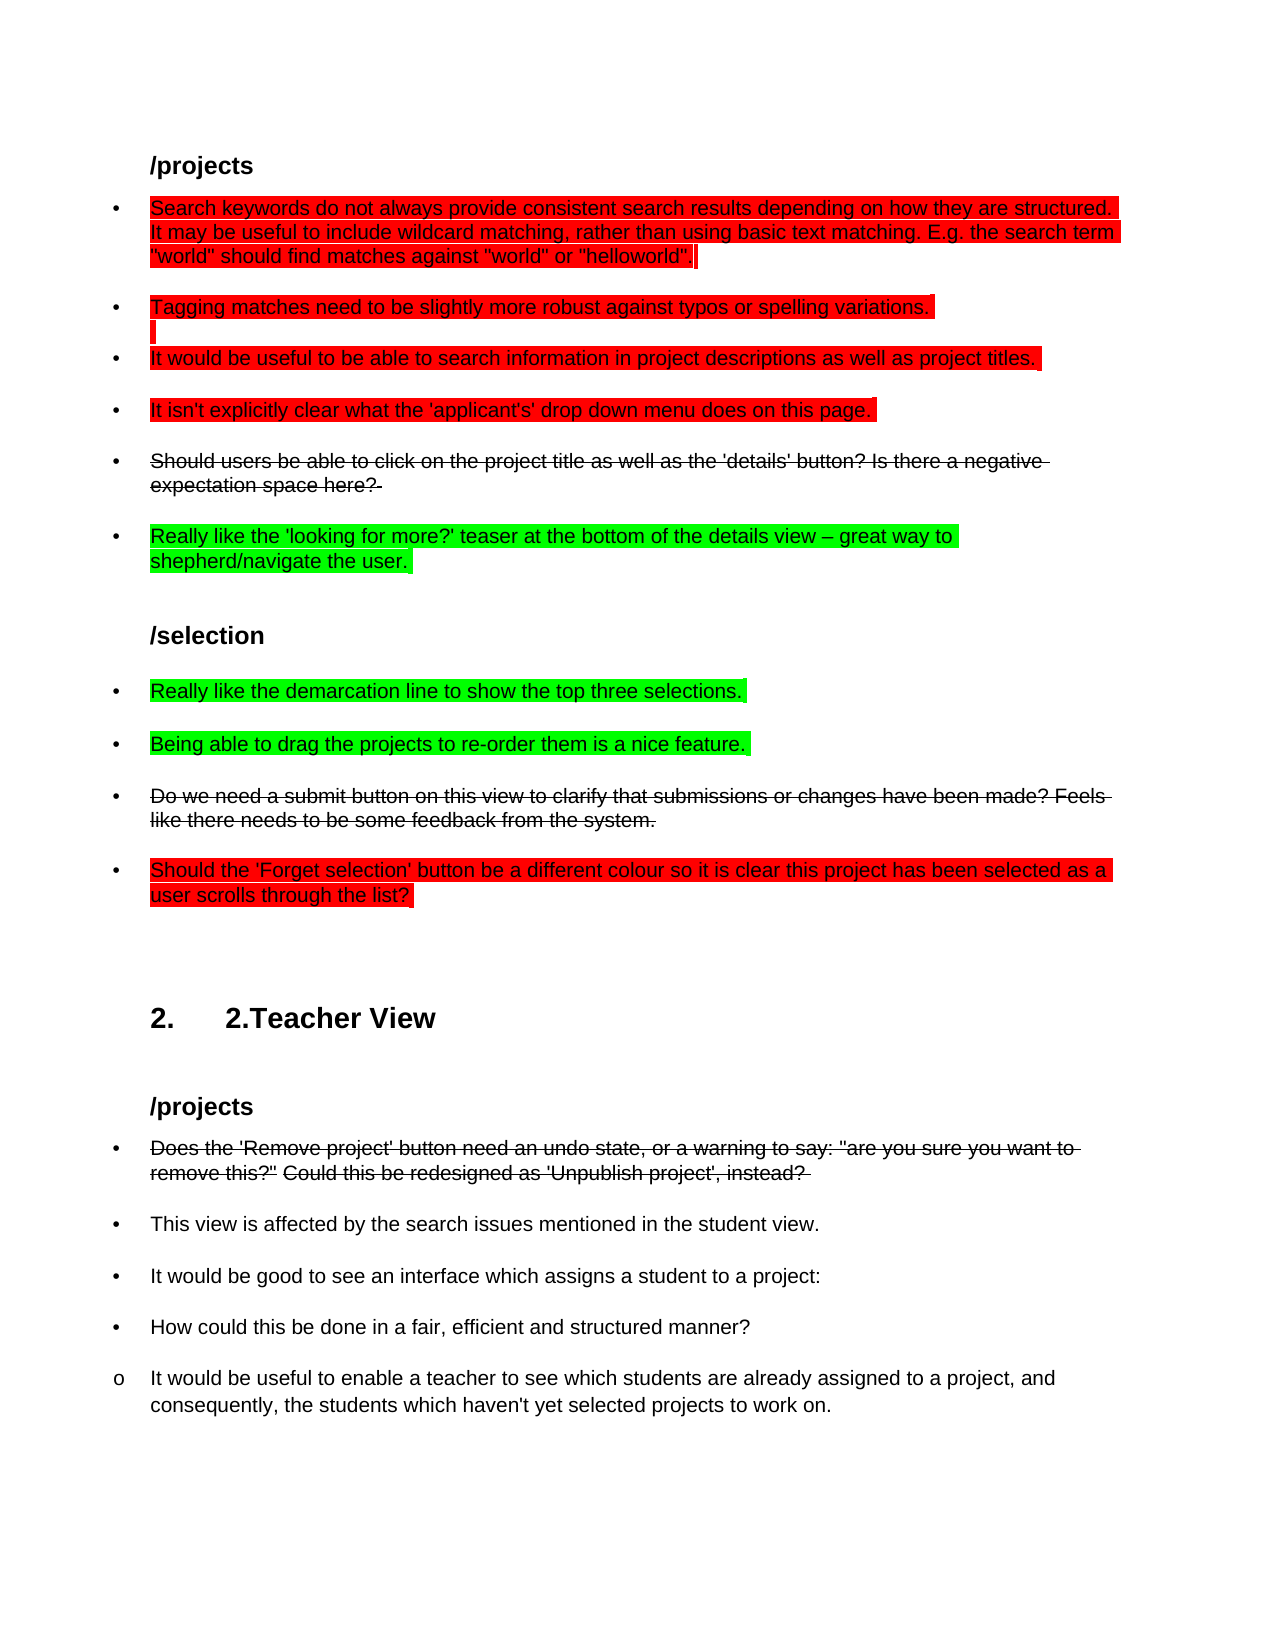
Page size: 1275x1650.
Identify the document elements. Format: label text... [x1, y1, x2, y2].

list How could this be done in a fair, efficient and structured manner? [112, 1314, 1123, 1340]
list Do we need a submit button on this view to clarify that submissions or changes have been made? Feels like there needs to be some feedback from the system. [112, 783, 1123, 832]
list Being able to drag the projects to re-order them is a nice feature. [112, 731, 1123, 756]
list It would be good to see an interface which assigns a student to a project: [112, 1263, 1123, 1288]
subtitle /projects [149, 1092, 1123, 1120]
subtitle /projects [149, 151, 1123, 180]
list Tagging matches need to be slightly more robust against typos or spelling variations. [112, 294, 1123, 319]
list This view is affected by the search issues mentioned in the student view. [112, 1212, 1123, 1237]
list It would be useful to be able to search information in project descriptions as well as project titles. [112, 346, 1123, 371]
list Should users be able to click on the project title as well as the 'details' button? Is there a negative expectation space here? [112, 448, 1123, 498]
subtitle 2.Teacher View [150, 1001, 1123, 1034]
list It isn't explicitly clear what the 'applicant's' drop down menu does on this page. [112, 397, 1123, 422]
list Should the 'Forget selection' button be a different colour so it is clear this project has been selected as a user scrolls through the list? [112, 858, 1123, 908]
list Really like the 'looking for more?' teaser at the bottom of the details view – great way to shepherd/navigate the user. [112, 524, 1123, 574]
list It would be useful to enable a teacher to see which students are already assigned to a project, and consequently, the students which haven't yet selected projects to work on. [113, 1366, 1123, 1417]
list Search keywords do not always provide consistent search results depending on how they are structured. It may be useful to include wildcard matching, rather than using basic text matching. E.g. the search term "world" should find matches against "world" or "helloworld". [112, 196, 1123, 269]
subtitle /selection [149, 621, 1123, 649]
list Really like the demarcation line to show the top three selections. [112, 678, 1123, 703]
list Does the 'Remove project' button need an undo state, or a warning to say: "are you sure you want to remove this?" Could this be redesigned as 'Unpublish project', instead? [112, 1136, 1123, 1186]
